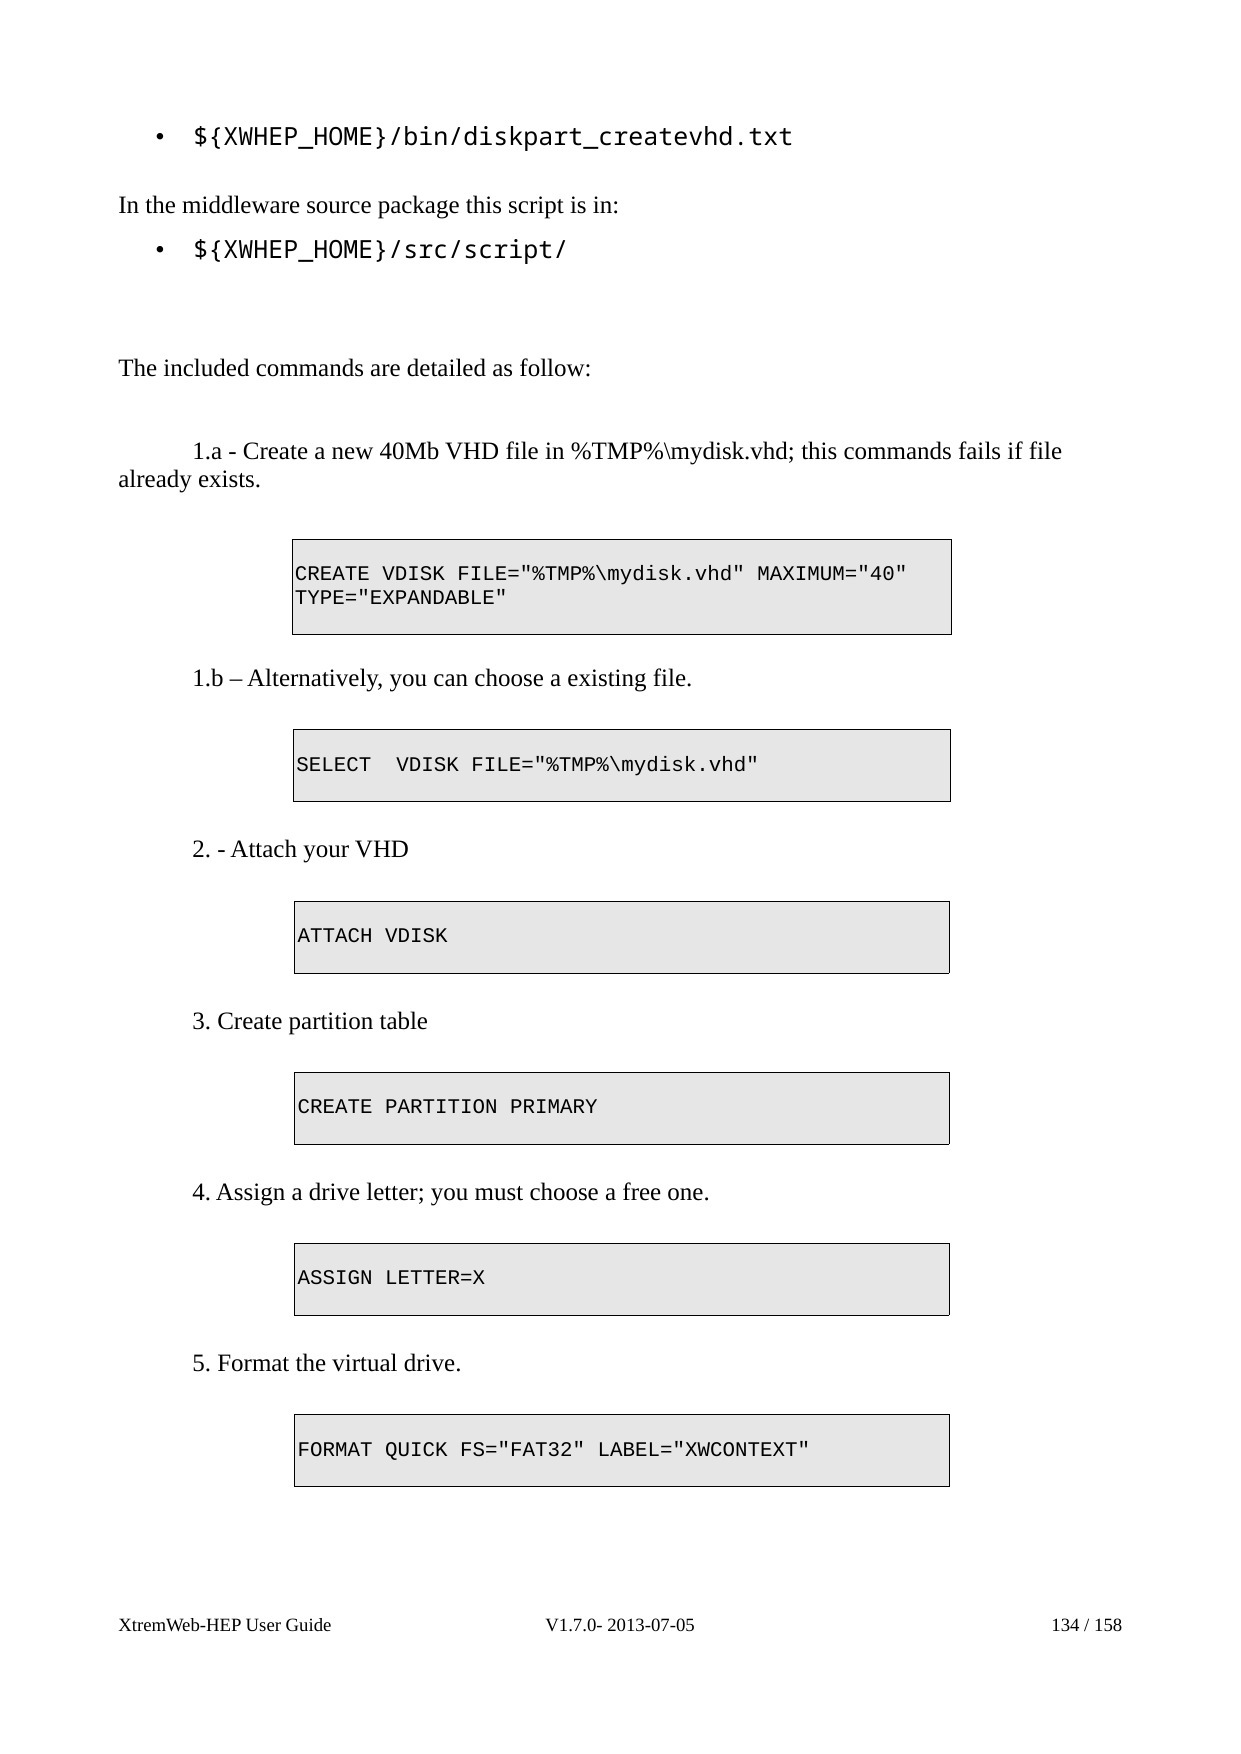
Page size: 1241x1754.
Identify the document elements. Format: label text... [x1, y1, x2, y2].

text 2. - Attach your VHD [118, 834, 1122, 863]
list ${XWHEP_HOME}/bin/diskpart_createvhd.txt [156, 118, 1122, 152]
text 1.b – Alternatively, you can choose a existing file. [118, 663, 1122, 692]
text SELECT VDISK FILE="%TMP%\mydisk.vhd" [294, 751, 950, 774]
text CREATE PARTITION PRIMARY [295, 1093, 949, 1117]
text In the middleware source package this script is in: [118, 190, 1122, 219]
text ASSIGN LETTER=X [295, 1264, 949, 1288]
text 1.a - Create a new 40Mb VHD file in %TMP%\mydisk.vhd; this commands fails if file already exists. [118, 436, 1122, 493]
text 5. Format the virtual drive. [118, 1348, 1122, 1377]
text ATTACH VDISK [295, 922, 949, 946]
text The included commands are detailed as follow: [118, 353, 1122, 382]
text 3. Create partition table [118, 1006, 1122, 1034]
text FORMAT QUICK FS="FAT32" LABEL="XWCONTEXT" [295, 1436, 949, 1459]
list ${XWHEP_HOME}/src/script/ [156, 232, 1122, 266]
text 4. Assign a drive letter; you must choose a free one. [118, 1177, 1122, 1206]
text CREATE VDISK FILE="%TMP%\mydisk.vhd" MAXIMUM="40" TYPE="EXPANDABLE" [293, 560, 951, 607]
